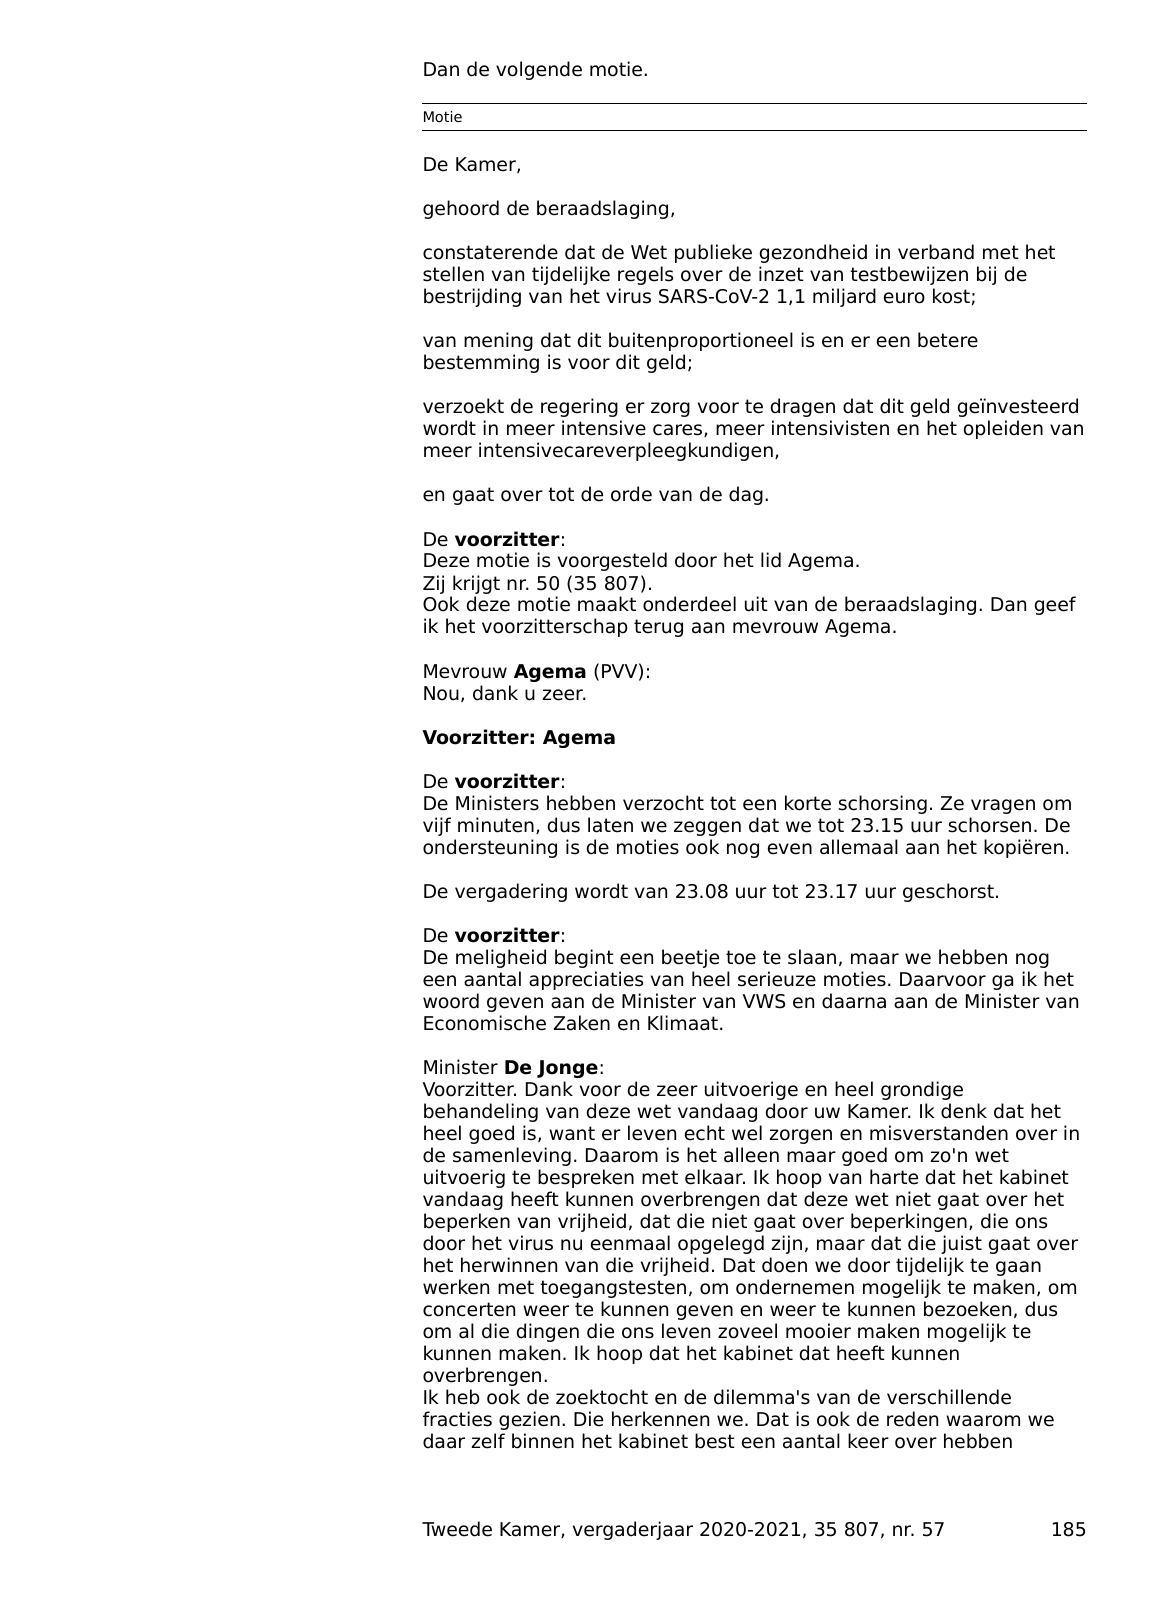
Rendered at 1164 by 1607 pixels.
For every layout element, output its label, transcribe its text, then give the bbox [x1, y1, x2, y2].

text De voorzitter: [422, 528, 1087, 550]
text Mevrouw Agema (PVV): [422, 661, 1087, 682]
text Ik heb ook de zoektocht en de dilemma's van de verschillende fracties gezien. Die herkennen we. Dat is ook de reden waarom we daar zelf binnen het kabinet best een aantal keer over hebben [422, 1387, 1087, 1453]
subtitle Voorzitter: Agema [422, 727, 1087, 749]
text De Ministers hebben verzocht tot een korte schorsing. Ze vragen om vijf minuten, dus laten we zeggen dat we tot 23.15 uur schorsen. De ondersteuning is de moties ook nog even allemaal aan het kopiëren. [422, 793, 1087, 859]
text De voorzitter: [422, 925, 1087, 947]
text Deze motie is voorgesteld door het lid Agema. [422, 550, 1087, 572]
text De Kamer, [422, 153, 1087, 176]
text Minister De Jonge: [422, 1057, 1087, 1079]
text Ook deze motie maakt onderdeel uit van de beraadslaging. Dan geef ik het voorzitterschap terug aan mevrouw Agema. [422, 594, 1087, 638]
text Zij krijgt nr. 50 (35 807). [422, 572, 1087, 594]
table_header Motie [422, 104, 1087, 130]
text De voorzitter: [422, 771, 1087, 793]
text De vergadering wordt van 23.08 uur tot 23.17 uur geschorst. [422, 881, 1087, 903]
text gehoord de beraadslaging, [422, 198, 1087, 220]
text De meligheid begint een beetje toe te slaan, maar we hebben nog een aantal appreciaties van heel serieuze moties. Daarvoor ga ik het woord geven aan de Minister van VWS en daarna aan de Minister van Economische Zaken en Klimaat. [422, 947, 1087, 1035]
text Nou, dank u zeer. [422, 682, 1087, 704]
text verzoekt de regering er zorg voor te dragen dat dit geld geïnvesteerd wordt in meer intensive cares, meer intensivisten en het opleiden van meer intensivecareverpleegkundigen, [422, 396, 1087, 462]
text van mening dat dit buitenproportioneel is en er een betere bestemming is voor dit geld; [422, 330, 1087, 374]
text Dan de volgende motie. [422, 59, 1087, 81]
text Voorzitter. Dank voor de zeer uitvoerige en heel grondige behandeling van deze wet vandaag door uw Kamer. Ik denk dat het heel goed is, want er leven echt wel zorgen en misverstanden over in de samenleving. Daarom is het alleen maar goed om zo'n wet uitvoerig te bespreken met elkaar. Ik hoop van harte dat het kabinet vandaag heeft kunnen overbrengen dat deze wet niet gaat over het beperken van vrijheid, dat die niet gaat over beperkingen, die ons door het virus nu eenmaal opgelegd zijn, maar dat die juist gaat over het herwinnen van die vrijheid. Dat doen we door tijdelijk te gaan werken met toegangstesten, om ondernemen mogelijk te maken, om concerten weer te kunnen geven en weer te kunnen bezoeken, dus om al die dingen die ons leven zoveel mooier maken mogelijk te kunnen maken. Ik hoop dat het kabinet dat heeft kunnen overbrengen. [422, 1079, 1087, 1387]
text constaterende dat de Wet publieke gezondheid in verband met het stellen van tijdelijke regels over de inzet van testbewijzen bij de bestrijding van het virus SARS-CoV-2 1,1 miljard euro kost; [422, 242, 1087, 308]
text en gaat over tot de orde van de dag. [422, 484, 1087, 506]
